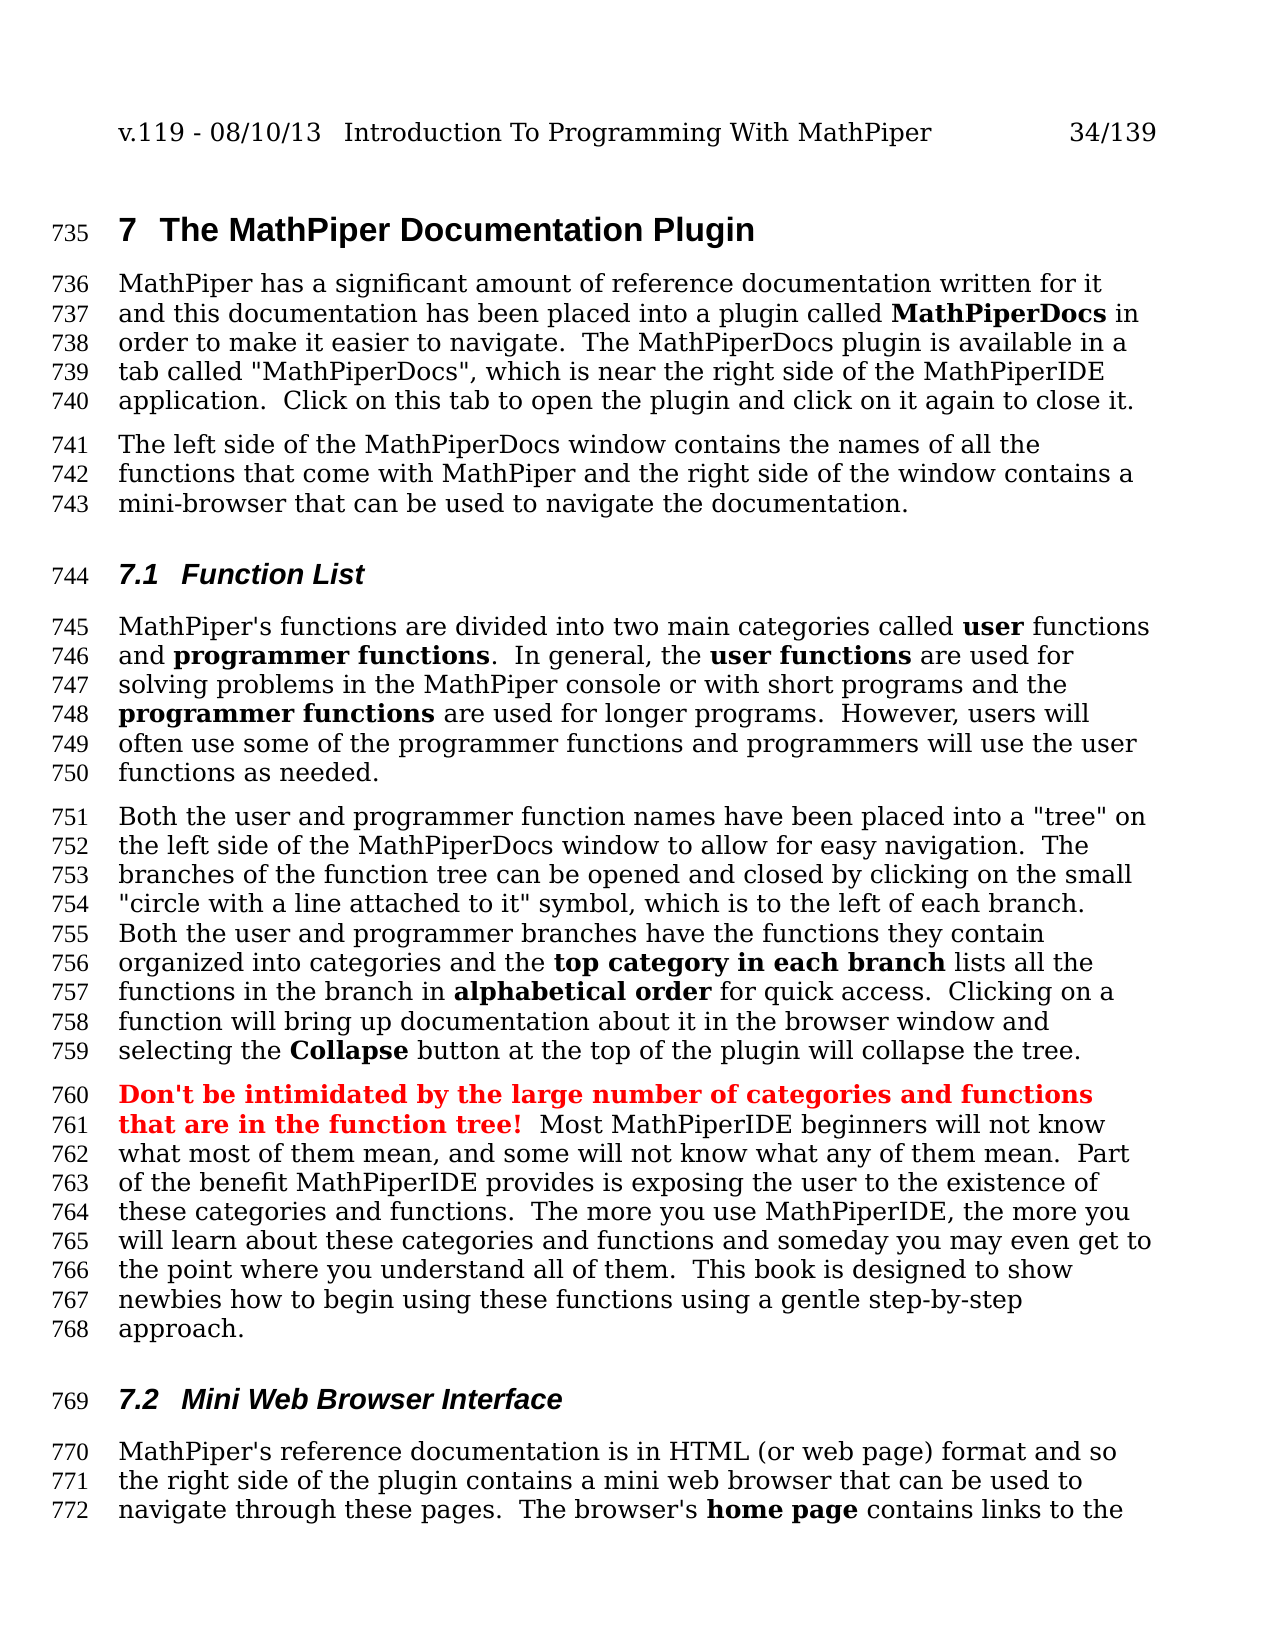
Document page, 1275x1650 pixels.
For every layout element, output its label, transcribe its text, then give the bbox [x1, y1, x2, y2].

text Both the user and programmer function names have been placed into a "tree" on the left side of the MathPiperDocs window to allow for easy navigation. The branches of the function tree can be opened and closed by clicking on the small "circle with a line attached to it" symbol, which is to the left of each branch. Both the user and programmer branches have the functions they contain organized into categories and the top category in each branch lists all the functions in the branch in alphabetical order for quick access. Clicking on a function will bring up documentation about it in the browser window and selecting the Collapse button at the top of the plugin will collapse the tree. [118, 802, 1157, 1065]
text MathPiper has a significant amount of reference documentation written for it and this documentation has been placed into a plugin called MathPiperDocs in order to make it easier to navigate. The MathPiperDocs plugin is available in a tab called "MathPiperDocs", which is near the right side of the MathPiperIDE application. Click on this tab to open the plugin and click on it again to close it. [118, 269, 1157, 415]
subtitle The MathPiper Documentation Plugin [118, 210, 1157, 248]
subtitle Mini Web Browser Interface [118, 1382, 1157, 1416]
subtitle Function List [118, 557, 1157, 591]
text The left side of the MathPiperDocs window contains the names of all the functions that come with MathPiper and the right side of the window contains a mini-browser that can be used to navigate the documentation. [118, 430, 1157, 518]
text Don't be intimidated by the large number of categories and functions that are in the function tree! Most MathPiperIDE beginners will not know what most of them mean, and some will not know what any of them mean. Part of the benefit MathPiperIDE provides is exposing the user to the existence of these categories and functions. The more you use MathPiperIDE, the more you will learn about these categories and functions and someday you may even get to the point where you understand all of them. This book is designed to show newbies how to begin using these functions using a gentle step-by-step approach. [118, 1080, 1157, 1343]
text MathPiper's reference documentation is in HTML (or web page) format and so the right side of the plugin contains a mini web browser that can be used to navigate through these pages. The browser's home page contains links to the [118, 1437, 1157, 1524]
text MathPiper's functions are divided into two main categories called user functions and programmer functions. In general, the user functions are used for solving problems in the MathPiper console or with short programs and the programmer functions are used for longer programs. However, users will often use some of the programmer functions and programmers will use the user functions as needed. [118, 611, 1157, 787]
